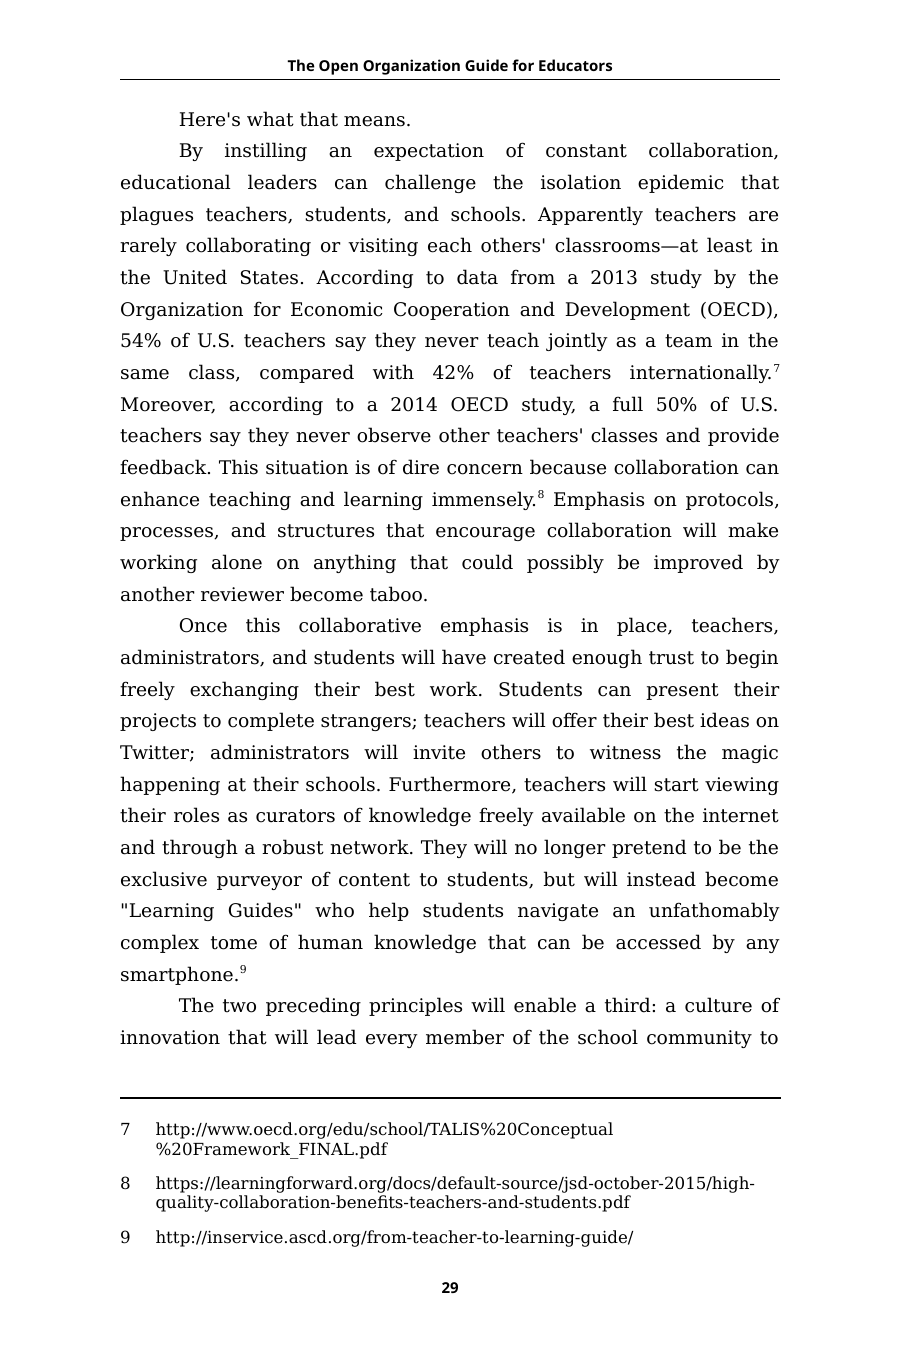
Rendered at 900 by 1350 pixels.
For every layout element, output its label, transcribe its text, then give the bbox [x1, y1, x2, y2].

text https://learningforward.org/docs/default-source/jsd-october-2015/high-quality-collaboration-benefits-teachers-and-students.pdf [120, 1174, 780, 1213]
text The two preceding principles will enable a third: a culture of innovation that will lead every member of the school community to [120, 995, 780, 1049]
text http://inservice.ascd.org/from-teacher-to-learning-guide/ [120, 1228, 780, 1247]
text Once this collaborative emphasis is in place, teachers, administrators, and students will have created enough trust to begin freely exchanging their best work. Students can present their projects to complete strangers; teachers will offer their best ideas on Twitter; administrators will invite others to witness the magic happening at their schools. Furthermore, teachers will start viewing their roles as curators of knowledge freely available on the internet and through a robust network. They will no longer pretend to be the exclusive purveyor of content to students, but will instead become "Learning Guides" who help students navigate an unfathomably complex tome of human knowledge that can be accessed by any smartphone. [120, 615, 780, 986]
text Here's what that means. [120, 109, 780, 131]
text By instilling an expectation of constant collaboration, educational leaders can challenge the isolation epidemic that plagues teachers, students, and schools. Apparently teachers are rarely collaborating or visiting each others' classrooms—at least in the United States. According to data from a 2013 study by the Organization for Economic Cooperation and Development (OECD), 54% of U.S. teachers say they never teach jointly as a team in the same class, compared with 42% of teachers internationally. Moreover, according to a 2014 OECD study, a full 50% of U.S. teachers say they never observe other teachers' classes and provide feedback. This situation is of dire concern because collaboration can enhance teaching and learning immensely. Emphasis on protocols, processes, and structures that encourage collaboration will make working alone on anything that could possibly be improved by another reviewer become taboo. [120, 140, 780, 606]
text http://www.oecd.org/edu/school/TALIS%20Conceptual%20Framework_FINAL.pdf [120, 1120, 780, 1159]
